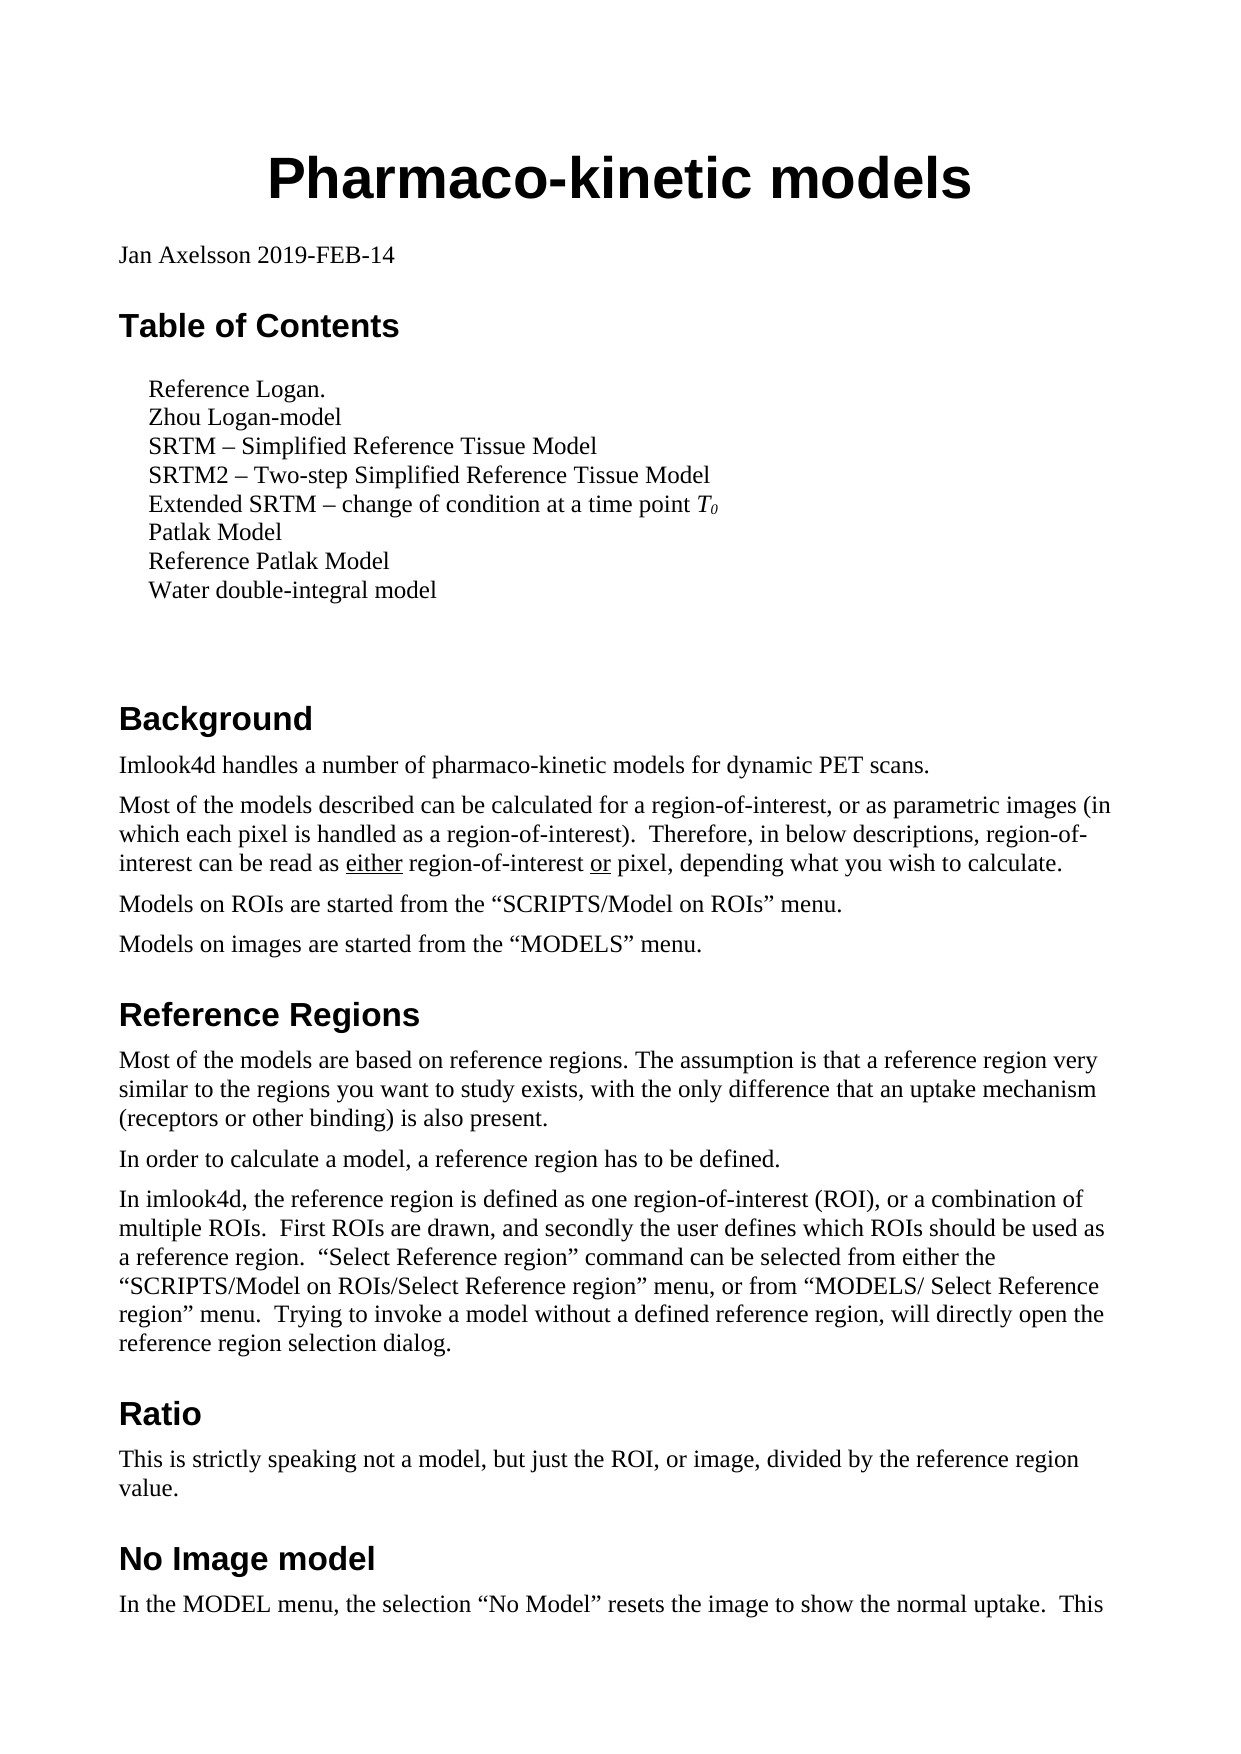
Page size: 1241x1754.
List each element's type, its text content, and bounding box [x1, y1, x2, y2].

text Most of the models are based on reference regions. The assumption is that a reference region very similar to the regions you want to study exists, with the only difference that an uptake mechanism (receptors or other binding) is also present. [118, 1046, 1122, 1132]
text Reference Logan. [148, 374, 1122, 402]
text In order to calculate a model, a reference region has to be defined. [118, 1144, 1122, 1172]
text SRTM2 – Two-step Simplified Reference Tissue Model [148, 460, 1122, 489]
text This is strictly speaking not a model, but just the ROI, or image, divided by the reference region value. [118, 1444, 1122, 1502]
text Models on images are started from the “MODELS” menu. [118, 929, 1122, 958]
text Models on ROIs are started from the “SCRIPTS/Model on ROIs” menu. [118, 889, 1122, 917]
subtitle Background [118, 699, 1122, 738]
subtitle Table of Contents [118, 306, 1122, 344]
title Pharmaco-kinetic models [118, 143, 1122, 211]
text Jan Axelsson 2019-FEB-14 [118, 240, 1122, 269]
text Most of the models described can be calculated for a region-of-interest, or as parametric images (in which each pixel is handled as a region-of-interest). Therefore, in below descriptions, region-of-interest can be read as either region-of-interest or pixel, depending what you wish to calculate. [118, 790, 1122, 877]
text Zhou Logan-model [148, 402, 1122, 431]
text SRTM – Simplified Reference Tissue Model [148, 431, 1122, 460]
text Imlook4d handles a number of pharmaco-kinetic models for dynamic PET scans. [118, 750, 1122, 778]
subtitle Reference Regions [118, 995, 1122, 1033]
text In imlook4d, the reference region is defined as one region-of-interest (ROI), or a combination of multiple ROIs. First ROIs are drawn, and secondly the user defines which ROIs should be used as a reference region. “Select Reference region” command can be selected from either the “SCRIPTS/Model on ROIs/Select Reference region” menu, or from “MODELS/ Select Reference region” menu. Trying to invoke a model without a defined reference region, will directly open the reference region selection dialog. [118, 1184, 1122, 1357]
text Patlak Model [148, 517, 1122, 546]
text Extended SRTM – change of condition at a time point T0 [148, 489, 1122, 517]
subtitle No Image model [118, 1539, 1122, 1577]
text Reference Patlak Model [148, 546, 1122, 575]
subtitle Ratio [118, 1394, 1122, 1432]
text In the MODEL menu, the selection “No Model” resets the image to show the normal uptake. This [118, 1589, 1122, 1618]
text Water double-integral model [148, 575, 1122, 604]
